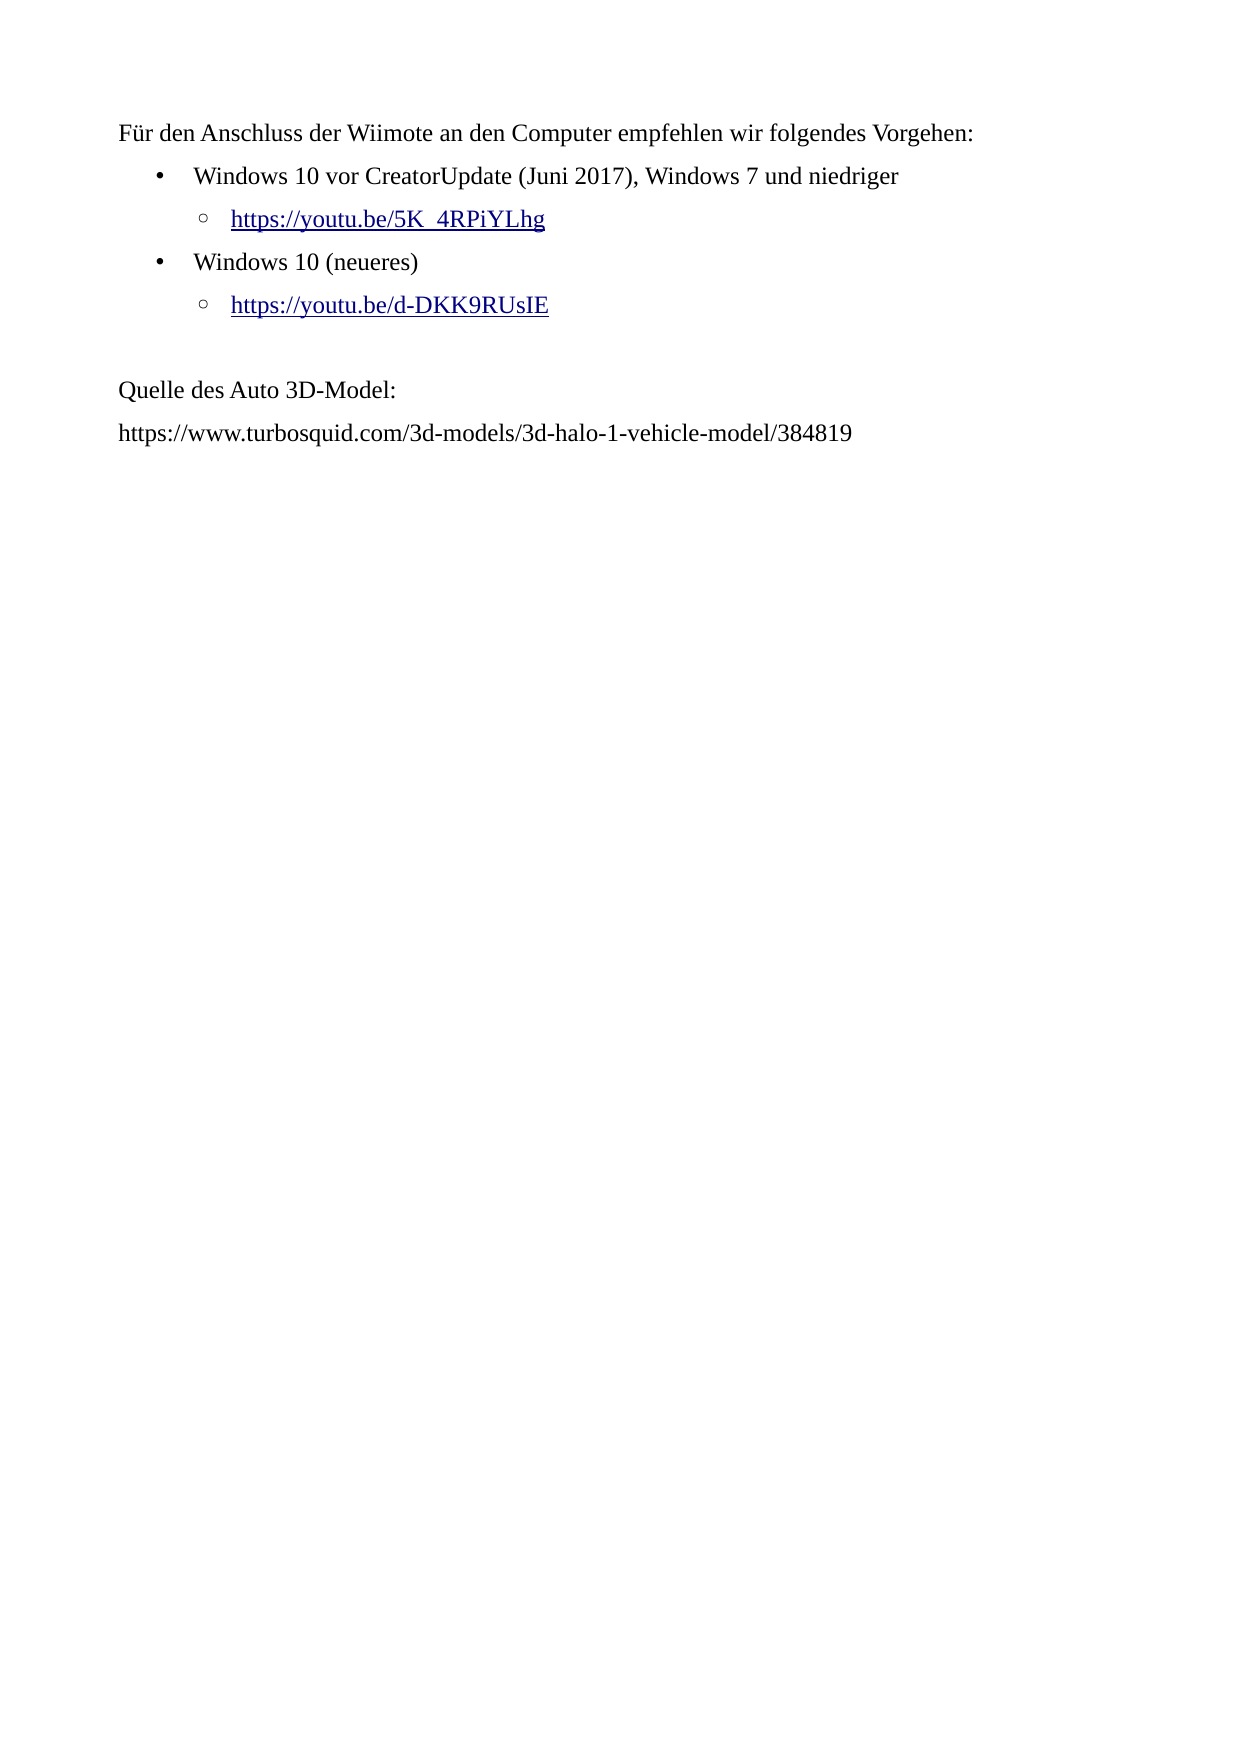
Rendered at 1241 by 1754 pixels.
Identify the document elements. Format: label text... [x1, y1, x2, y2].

list Windows 10 (neueres) [156, 247, 1122, 276]
list Windows 10 vor CreatorUpdate (Juni 2017), Windows 7 und niedriger [156, 161, 1122, 190]
text Quelle des Auto 3D-Model: https://www.turbosquid.com/3d-models/3d-halo-1-vehicle-model/384819 [118, 375, 1122, 447]
text Für den Anschluss der Wiimote an den Computer empfehlen wir folgendes Vorgehen: [118, 118, 1122, 147]
list https://youtu.be/5K_4RPiYLhg [193, 204, 1122, 233]
list https://youtu.be/d-DKK9RUsIE [193, 291, 1122, 319]
